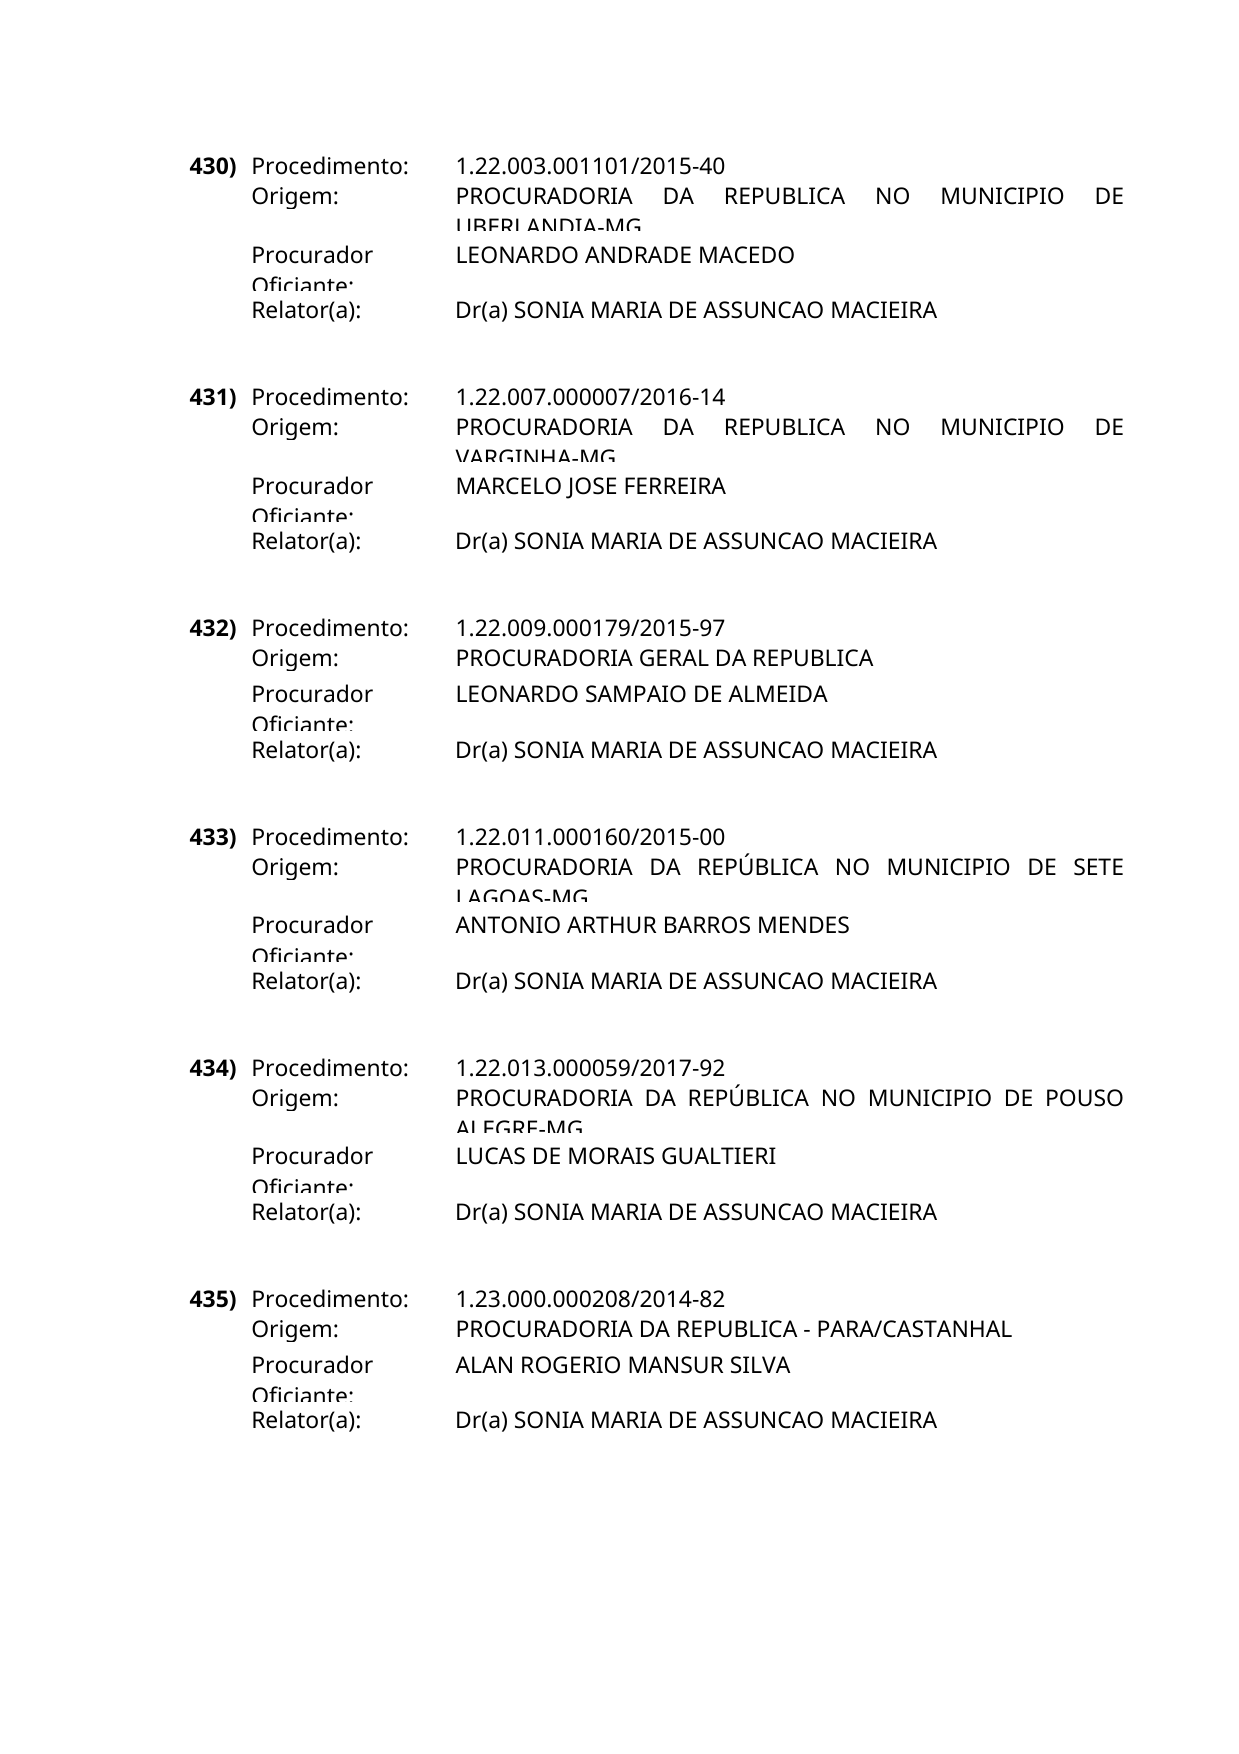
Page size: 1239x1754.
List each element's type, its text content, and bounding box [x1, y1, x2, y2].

table_cell [1125, 1082, 1239, 1110]
table_cell [189, 555, 251, 612]
table_cell 1.22.007.000007/2016-14 [455, 381, 1124, 409]
table_cell [0, 150, 189, 178]
table_cell [189, 294, 251, 324]
table_cell [189, 1110, 251, 1133]
table_cell Procurador Oficiante: [251, 909, 455, 962]
table_cell [1125, 209, 1239, 231]
table_cell [1125, 1226, 1239, 1283]
table_cell Procurador Oficiante: [251, 239, 455, 291]
table_cell [251, 555, 455, 612]
table_cell [189, 902, 251, 909]
table_cell [0, 209, 189, 231]
table_cell [251, 324, 455, 381]
table_cell [1125, 612, 1239, 641]
table_cell [251, 1110, 455, 1133]
table_header Relator(a): [251, 965, 455, 993]
table_cell [189, 1341, 251, 1349]
table_header [189, 0, 251, 150]
table_cell [251, 440, 455, 462]
table_cell [189, 470, 251, 521]
table_cell [0, 1341, 189, 1349]
table_cell [0, 381, 189, 409]
table_cell [455, 231, 1124, 238]
table_cell [189, 642, 251, 671]
table_cell [0, 821, 189, 849]
table_cell [0, 1313, 189, 1341]
table_cell [251, 902, 455, 909]
table_header Relator(a): [251, 525, 455, 554]
table_cell [189, 1313, 251, 1341]
table_cell LEONARDO SAMPAIO DE ALMEIDA [455, 678, 1124, 729]
table_cell Procurador Oficiante: [251, 1349, 455, 1401]
table_cell [0, 678, 189, 729]
table_cell [251, 209, 455, 231]
table_cell [0, 239, 189, 289]
table_cell Procedimento: [251, 381, 455, 409]
table_cell 1.22.003.001101/2015-40 [455, 150, 1124, 178]
table_cell [0, 555, 189, 612]
table_cell [1125, 1052, 1239, 1080]
table_cell [0, 180, 189, 208]
table_cell [0, 1133, 189, 1140]
table_cell [1125, 902, 1239, 909]
table_cell [1125, 440, 1239, 462]
table_cell [1125, 1196, 1239, 1226]
table_cell [455, 1226, 1124, 1283]
table_cell [1125, 995, 1239, 1052]
table_cell [1125, 821, 1239, 849]
table_cell 434) [189, 1052, 251, 1080]
table_cell PROCURADORIA DA REPUBLICA - PARA/CASTANHAL [455, 1313, 1124, 1341]
table_cell [455, 324, 1124, 381]
table_cell [0, 1226, 189, 1283]
table_cell [1125, 671, 1239, 678]
table_cell [0, 642, 189, 671]
table_cell [189, 671, 251, 678]
table_cell [0, 1404, 189, 1434]
table_cell [1125, 1283, 1239, 1311]
table_cell [189, 995, 251, 1052]
table_header Dr(a) SONIA MARIA DE ASSUNCAO MACIEIRA [455, 965, 1122, 993]
table_header Dr(a) SONIA MARIA DE ASSUNCAO MACIEIRA [455, 734, 1122, 762]
table_cell [0, 294, 189, 324]
table_cell [0, 1283, 189, 1311]
table_cell 1.23.000.000208/2014-82 [455, 1283, 1124, 1311]
table_cell [189, 231, 251, 238]
table_cell Origem: [251, 851, 455, 879]
table_cell [0, 525, 189, 555]
table_cell [1125, 324, 1239, 381]
table_cell [1125, 231, 1239, 238]
table_cell [251, 231, 455, 238]
table_cell [0, 965, 189, 995]
table_cell [1125, 909, 1239, 960]
table_cell [1125, 294, 1239, 324]
table_header Dr(a) SONIA MARIA DE ASSUNCAO MACIEIRA [455, 1196, 1122, 1224]
table_cell [251, 462, 455, 469]
table_cell [0, 411, 189, 439]
table_cell [189, 440, 251, 462]
table_cell [189, 411, 251, 439]
table_cell [1125, 180, 1239, 208]
table_header Relator(a): [251, 1196, 455, 1224]
table_cell [455, 902, 1124, 909]
table_header Relator(a): [251, 734, 455, 762]
table_cell [1125, 239, 1239, 289]
table_cell [0, 764, 189, 821]
table_cell Procedimento: [251, 150, 455, 178]
table_cell [189, 1404, 251, 1434]
table_cell [189, 462, 251, 469]
table_cell 435) [189, 1283, 251, 1311]
table_cell Origem: [251, 1082, 455, 1110]
table_cell [1125, 1341, 1239, 1349]
table_cell [0, 1349, 189, 1400]
table_cell [251, 1341, 455, 1349]
table_cell [1125, 1349, 1239, 1400]
table_cell ANTONIO ARTHUR BARROS MENDES [455, 909, 1124, 960]
table_cell [251, 671, 455, 678]
table_cell [251, 1133, 455, 1140]
table_cell [455, 671, 1124, 678]
table_cell [189, 1082, 251, 1110]
table_cell [189, 525, 251, 555]
table_cell [1125, 555, 1239, 612]
table_cell [455, 462, 1124, 469]
table_cell [251, 879, 455, 902]
table_cell [0, 231, 189, 238]
table_cell LUCAS DE MORAIS GUALTIERI [455, 1140, 1124, 1191]
table_cell [189, 324, 251, 381]
table_cell Origem: [251, 180, 455, 208]
table_cell [455, 555, 1124, 612]
table_cell 1.22.009.000179/2015-97 [455, 612, 1124, 641]
table_cell [0, 879, 189, 902]
table_header [455, 0, 1124, 150]
table_cell Procedimento: [251, 1052, 455, 1080]
table_cell [189, 1196, 251, 1226]
table_cell ALAN ROGERIO MANSUR SILVA [455, 1349, 1124, 1400]
table_cell [455, 995, 1124, 1052]
table_cell [0, 1140, 189, 1191]
table_cell Origem: [251, 411, 455, 439]
table_cell PROCURADORIA DA REPÚBLICA NO MUNICIPIO DE SETE LAGOAS-MG [455, 851, 1124, 902]
table_cell [0, 324, 189, 381]
table_cell [189, 180, 251, 208]
table_cell [1125, 1133, 1239, 1140]
table_cell [189, 239, 251, 289]
table_cell [1125, 470, 1239, 521]
table_cell LEONARDO ANDRADE MACEDO [455, 239, 1124, 289]
table_cell PROCURADORIA GERAL DA REPUBLICA [455, 642, 1124, 671]
table_cell 1.22.011.000160/2015-00 [455, 821, 1124, 849]
table_cell 1.22.013.000059/2017-92 [455, 1052, 1124, 1080]
table_cell [0, 1082, 189, 1110]
table_cell Procurador Oficiante: [251, 678, 455, 731]
table_cell [251, 1226, 455, 1283]
table_cell [1125, 381, 1239, 409]
table_cell [1125, 764, 1239, 821]
table_cell PROCURADORIA DA REPUBLICA NO MUNICIPIO DE UBERLANDIA-MG [455, 180, 1124, 231]
table_cell [455, 1341, 1124, 1349]
table_cell 433) [189, 821, 251, 849]
table_cell 432) [189, 612, 251, 641]
table_cell [1125, 150, 1239, 178]
table_cell Procedimento: [251, 1283, 455, 1311]
table_cell [1125, 851, 1239, 879]
table_cell [0, 1052, 189, 1080]
table_header Dr(a) SONIA MARIA DE ASSUNCAO MACIEIRA [455, 1404, 1122, 1433]
table_cell [1125, 642, 1239, 671]
table_header Dr(a) SONIA MARIA DE ASSUNCAO MACIEIRA [455, 294, 1122, 323]
table_cell [251, 764, 455, 821]
table_header [251, 0, 455, 150]
table_cell [189, 1226, 251, 1283]
table_cell [0, 909, 189, 960]
table_cell [1125, 1110, 1239, 1133]
table_cell [0, 995, 189, 1052]
table_cell [0, 462, 189, 469]
table_header [0, 0, 189, 150]
table_cell [0, 440, 189, 462]
table_cell [0, 1196, 189, 1226]
table_cell [189, 1133, 251, 1140]
table_cell [455, 1133, 1124, 1140]
table_cell [455, 764, 1124, 821]
table_cell [189, 764, 251, 821]
table_cell [1125, 879, 1239, 902]
table_cell [1125, 734, 1239, 764]
table_cell 431) [189, 381, 251, 409]
table_cell [0, 612, 189, 641]
table_cell [0, 851, 189, 879]
table_cell [1125, 525, 1239, 555]
table_cell Origem: [251, 1313, 455, 1341]
table_cell [189, 1349, 251, 1400]
table_cell MARCELO JOSE FERREIRA [455, 470, 1124, 521]
table_cell [1125, 1404, 1239, 1434]
table_cell [0, 1110, 189, 1133]
table_cell [1125, 965, 1239, 995]
table_cell Procedimento: [251, 821, 455, 849]
table_cell [189, 965, 251, 995]
table_cell 430) [189, 150, 251, 178]
table_cell Origem: [251, 642, 455, 671]
table_cell [189, 734, 251, 764]
table_cell [189, 909, 251, 960]
table_header [1125, 0, 1239, 150]
table_cell [0, 902, 189, 909]
table_cell [189, 1140, 251, 1191]
table_cell [1125, 1140, 1239, 1191]
table_cell Procurador Oficiante: [251, 470, 455, 522]
table_cell [189, 678, 251, 729]
table_cell [0, 671, 189, 678]
table_cell PROCURADORIA DA REPUBLICA NO MUNICIPIO DE VARGINHA-MG [455, 411, 1124, 462]
table_cell [189, 851, 251, 879]
table_cell [1125, 462, 1239, 469]
table_cell [1125, 678, 1239, 729]
table_cell [0, 734, 189, 764]
table_cell Procurador Oficiante: [251, 1140, 455, 1193]
table_cell [189, 879, 251, 902]
table_header Relator(a): [251, 294, 455, 323]
table_header Dr(a) SONIA MARIA DE ASSUNCAO MACIEIRA [455, 525, 1122, 554]
table_cell [1125, 1313, 1239, 1341]
table_cell [0, 470, 189, 521]
table_cell Procedimento: [251, 612, 455, 641]
table_cell [251, 995, 455, 1052]
table_cell PROCURADORIA DA REPÚBLICA NO MUNICIPIO DE POUSO ALEGRE-MG [455, 1082, 1124, 1133]
table_header Relator(a): [251, 1404, 455, 1433]
table_cell [1125, 411, 1239, 439]
table_cell [189, 209, 251, 231]
